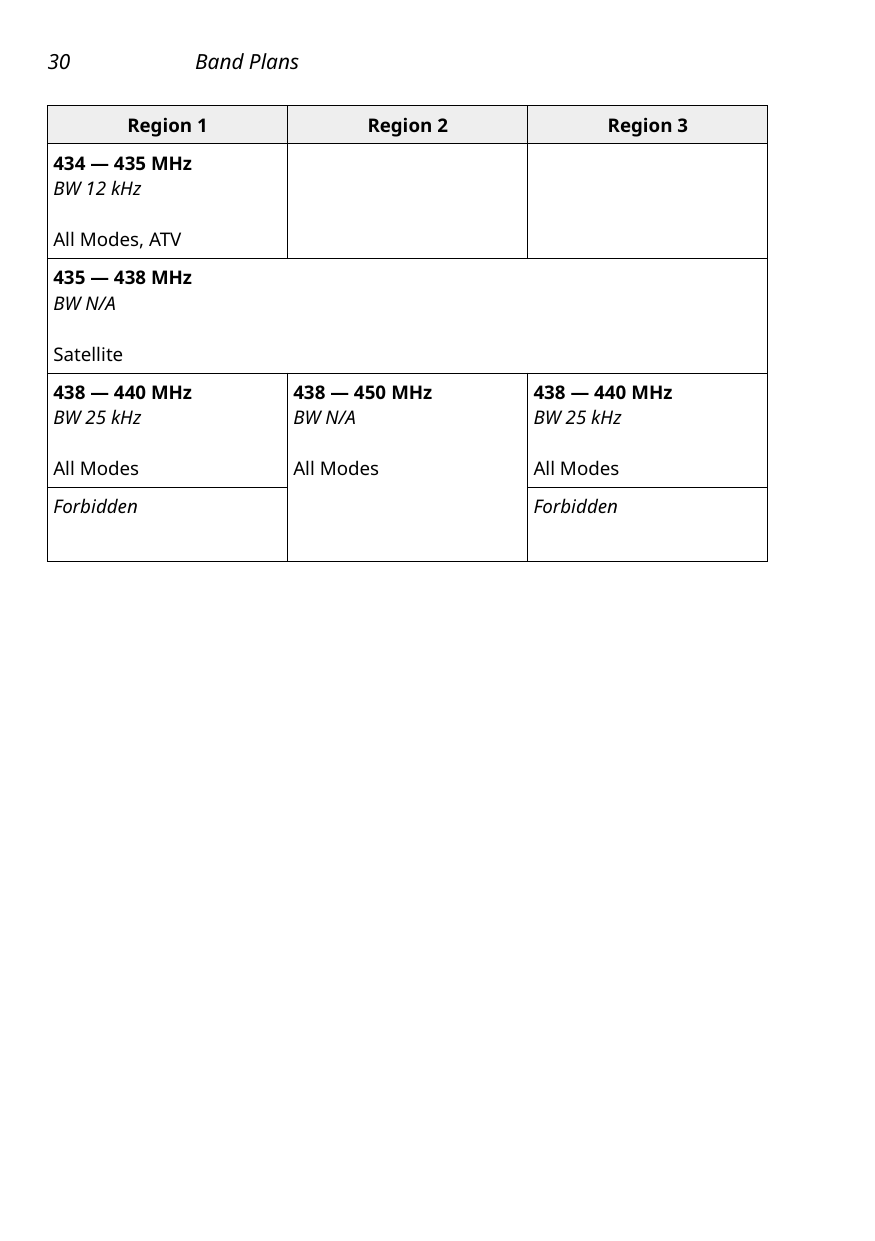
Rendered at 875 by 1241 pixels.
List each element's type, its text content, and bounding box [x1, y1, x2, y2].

table_cell 435 — 438 MHz BW N/A Satellite [48, 259, 767, 372]
table_cell 438 — 440 MHz BW 25 kHz All Modes [48, 374, 287, 487]
table_cell [288, 144, 527, 258]
table_cell 434 — 435 MHz BW 12 kHz All Modes, ATV [48, 144, 287, 258]
table_header Region 2 [288, 106, 527, 143]
table_header Region 1 [48, 106, 287, 143]
table_cell 438 — 450 MHz BW N/A All Modes [288, 374, 527, 561]
table_cell 438 — 440 MHz BW 25 kHz All Modes [528, 374, 767, 487]
table_header Region 3 [528, 106, 767, 143]
table_cell Forbidden [48, 488, 287, 561]
table_cell Forbidden [528, 488, 767, 561]
